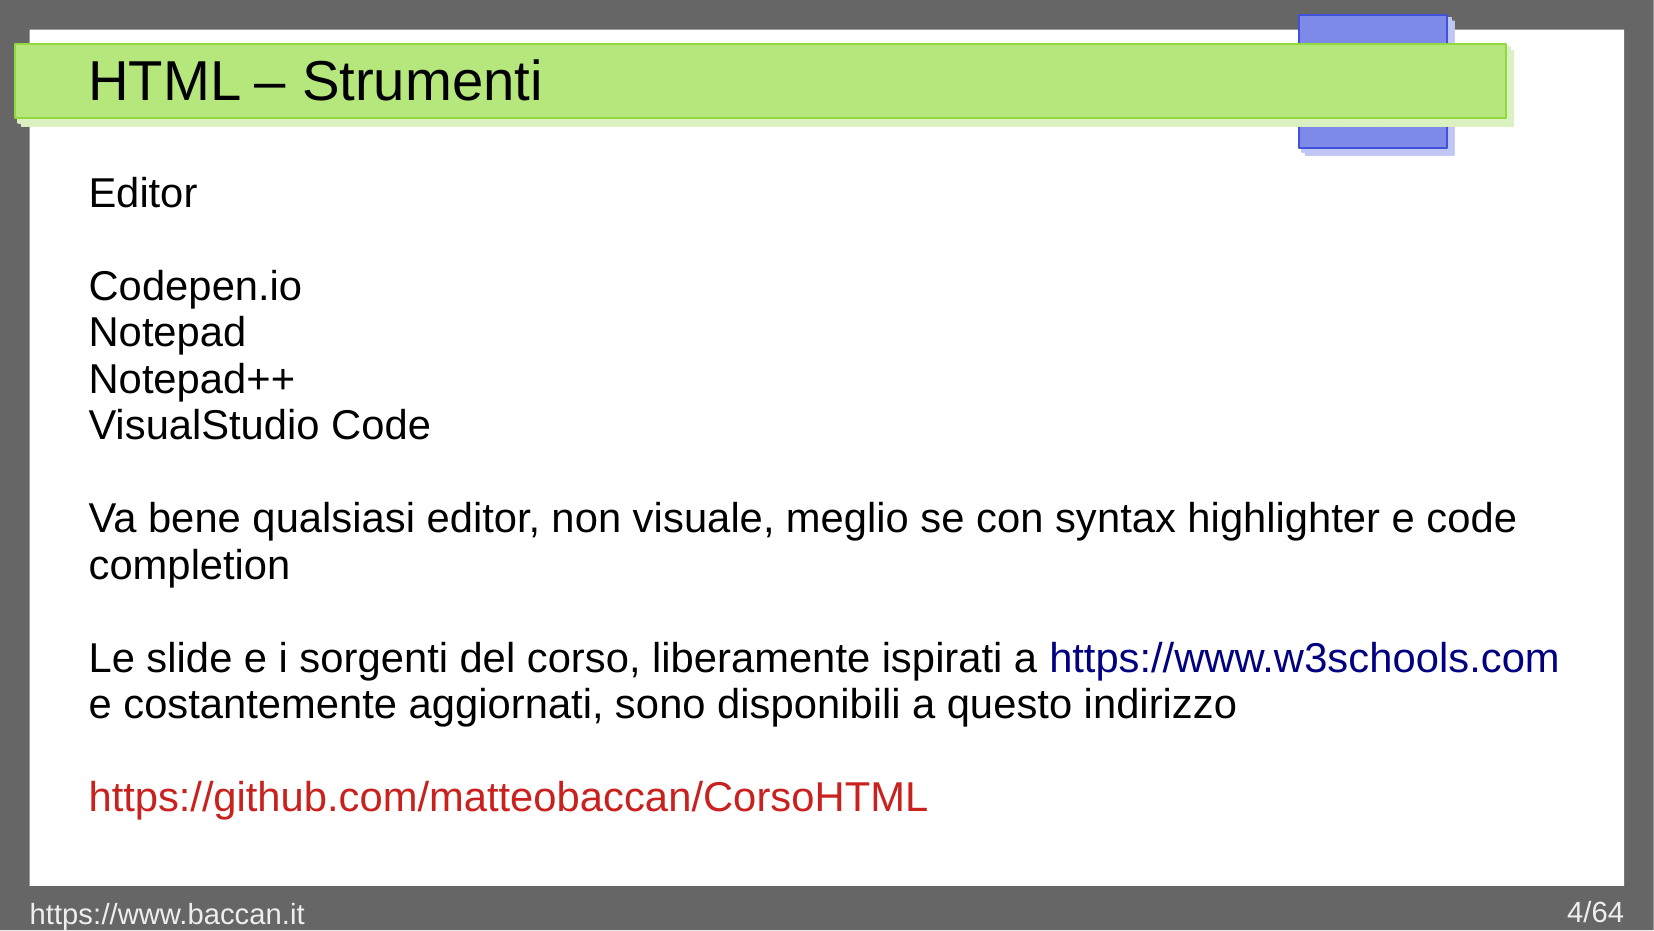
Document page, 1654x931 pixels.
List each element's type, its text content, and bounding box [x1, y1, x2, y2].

text_box Editor Codepen.io Notepad Notepad++ VisualStudio Code Va bene qualsiasi editor, non visuale, meglio se con syntax highlighter e code completion Le slide e i sorgenti del corso, liberamente ispirati a https://www.w3schools.com e costantemente aggiornati, sono disponibili a questo indirizzo https://github.com/matteobaccan/CorsoHTML [88, 169, 1565, 821]
title HTML – Strumenti [88, 44, 1506, 119]
